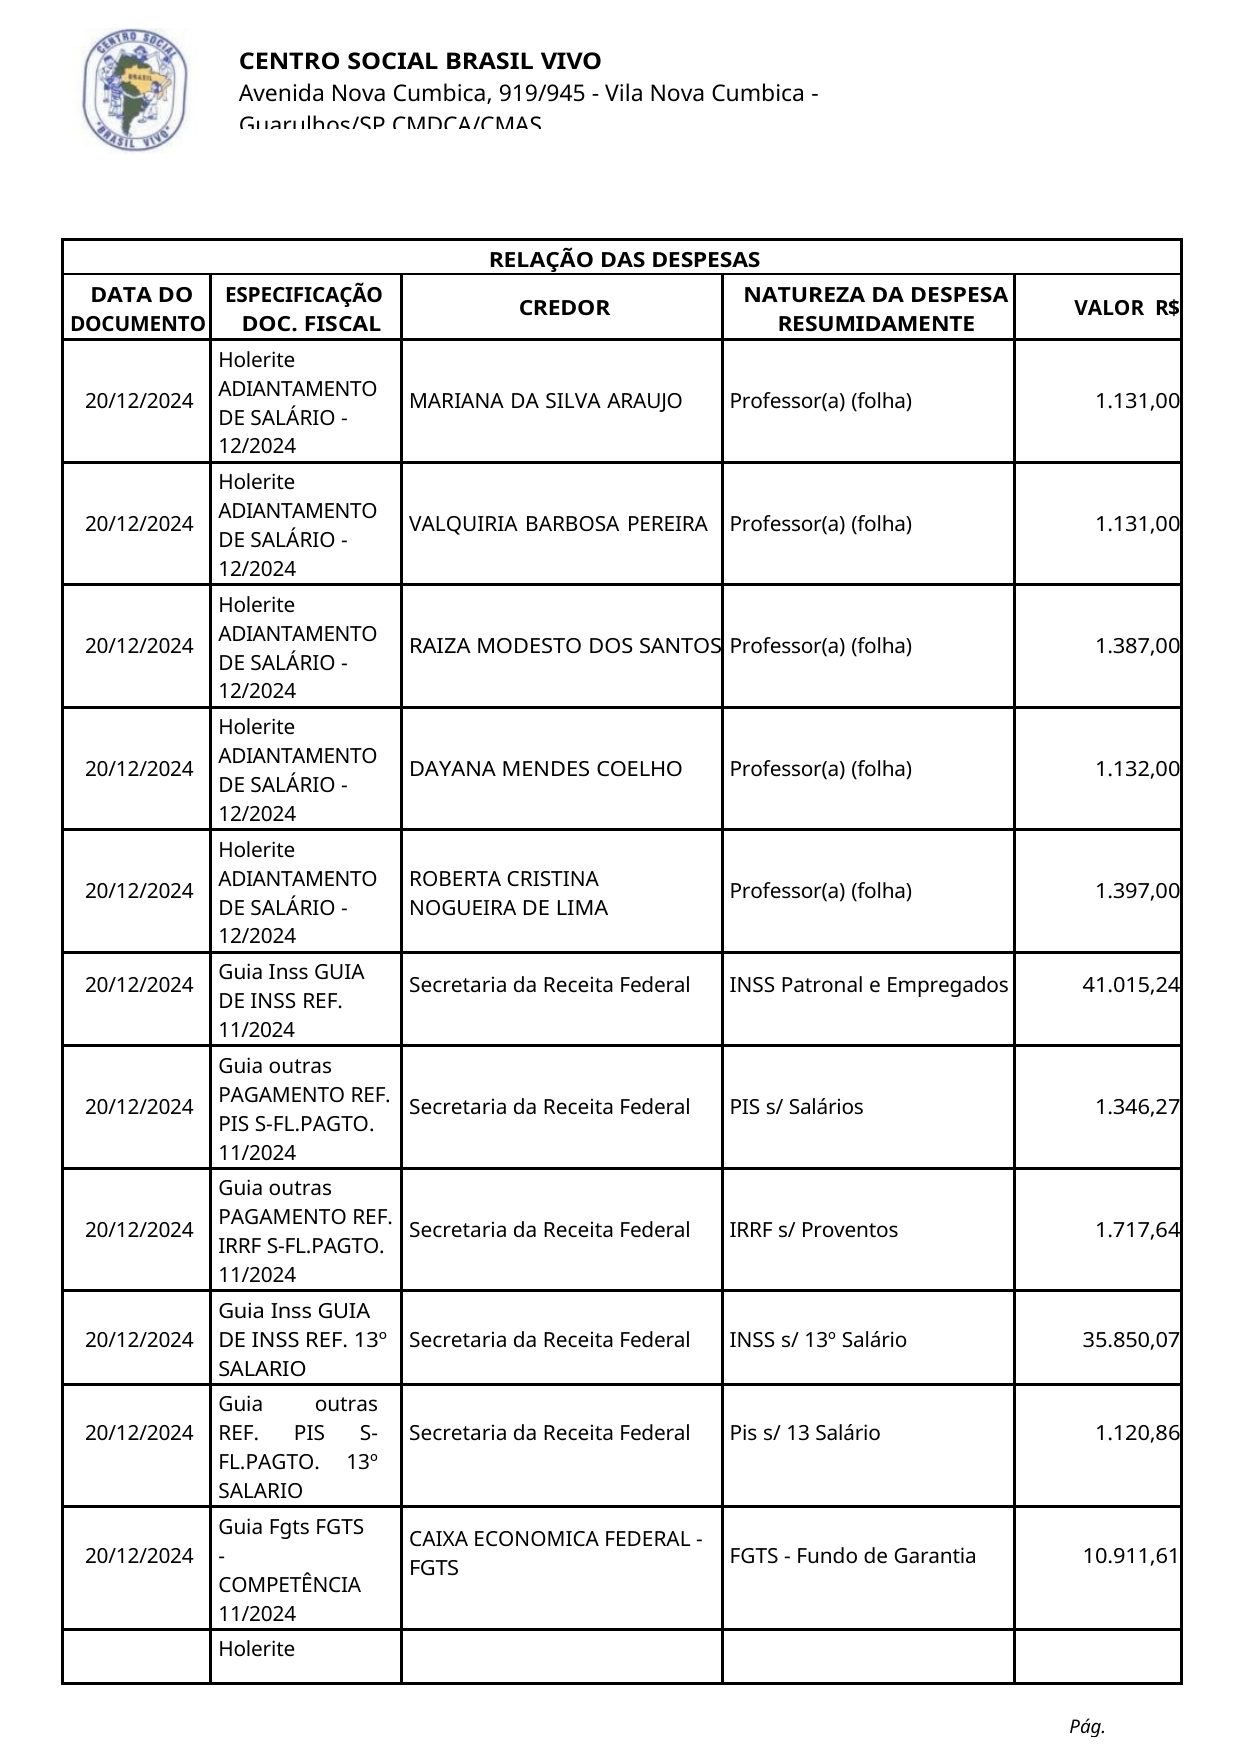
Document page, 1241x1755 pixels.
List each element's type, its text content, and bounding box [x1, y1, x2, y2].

table_cell Secretaria da Receita Federal [403, 1292, 721, 1383]
table_cell Secretaria da Receita Federal [403, 954, 721, 1044]
table_cell [1016, 1631, 1180, 1682]
table_cell 1.717,64 [1016, 1170, 1180, 1289]
table_cell NATUREZA DA DESPESA RESUMIDAMENTE [724, 275, 1013, 338]
table_cell 1.131,00 [1016, 464, 1180, 583]
table_cell Guia Fgts FGTS - COMPETÊNCIA 11/2024 [212, 1508, 400, 1628]
table_cell 1.346,27 [1016, 1047, 1180, 1167]
table_cell 1.120,86 [1016, 1386, 1180, 1505]
table_cell 1.132,00 [1016, 709, 1180, 828]
table_cell DAYANA MENDES COELHO [403, 709, 721, 828]
table_cell Professor(a) (folha) [724, 586, 1013, 706]
table_cell 20/12/2024 [64, 954, 209, 1044]
table_cell PIS s/ Salários [724, 1047, 1013, 1167]
table_cell Guia Inss GUIA DE INSS REF. 11/2024 [212, 954, 400, 1044]
table_cell 10.911,61 [1016, 1508, 1180, 1628]
table_cell ROBERTA CRISTINA NOGUEIRA DE LIMA [403, 831, 721, 951]
table_cell INSS s/ 13º Salário [724, 1292, 1013, 1383]
table_cell IRRF s/ Proventos [724, 1170, 1013, 1289]
table_cell FGTS - Fundo de Garantia [724, 1508, 1013, 1628]
table_cell 20/12/2024 [64, 464, 209, 583]
table_cell 20/12/2024 [64, 341, 209, 461]
table_cell Holerite [212, 1631, 400, 1682]
table_cell Holerite ADIANTAMENTO DE SALÁRIO - 12/2024 [212, 586, 400, 706]
table_cell 20/12/2024 [64, 1386, 209, 1505]
table_cell CAIXA ECONOMICA FEDERAL - FGTS [403, 1508, 721, 1628]
table_cell MARIANA DA SILVA ARAUJO [403, 341, 721, 461]
table_cell 1.387,00 [1016, 586, 1180, 706]
table_cell Professor(a) (folha) [724, 709, 1013, 828]
table_cell ESPECIFICAÇÃO DOC. FISCAL [212, 275, 400, 338]
table_cell 20/12/2024 [64, 1047, 209, 1167]
table_cell Pis s/ 13 Salário [724, 1386, 1013, 1505]
table_cell 20/12/2024 [64, 1292, 209, 1383]
table_cell [64, 1631, 209, 1682]
table_cell [724, 1631, 1013, 1682]
table_cell 20/12/2024 [64, 831, 209, 951]
table_cell Guia outras PAGAMENTO REF. IRRF S-FL.PAGTO. 11/2024 [212, 1170, 400, 1289]
table_cell INSS Patronal e Empregados [724, 954, 1013, 1044]
table_cell Guia Inss GUIA DE INSS REF. 13º SALARIO [212, 1292, 400, 1383]
table_cell Holerite ADIANTAMENTO DE SALÁRIO - 12/2024 [212, 341, 400, 461]
table_cell Holerite ADIANTAMENTO DE SALÁRIO - 12/2024 [212, 831, 400, 951]
table_cell RAIZA MODESTO DOS SANTOS [403, 586, 721, 706]
table_cell Professor(a) (folha) [724, 464, 1013, 583]
table_cell Secretaria da Receita Federal [403, 1170, 721, 1289]
table_cell Holerite ADIANTAMENTO DE SALÁRIO - 12/2024 [212, 709, 400, 828]
table_cell Secretaria da Receita Federal [403, 1386, 721, 1505]
table_cell 1.397,00 [1016, 831, 1180, 951]
table_cell Professor(a) (folha) [724, 341, 1013, 461]
table_cell [403, 1631, 721, 1682]
table_cell Guia outras PAGAMENTO REF. PIS S-FL.PAGTO. 11/2024 [212, 1047, 400, 1167]
table_cell 41.015,24 [1016, 954, 1180, 1044]
table_header RELAÇÃO DAS DESPESAS [64, 241, 1180, 273]
table_cell Secretaria da Receita Federal [403, 1047, 721, 1167]
table_cell CREDOR [403, 275, 721, 338]
table_cell 20/12/2024 [64, 1508, 209, 1628]
table_cell 20/12/2024 [64, 709, 209, 828]
table_cell Holerite ADIANTAMENTO DE SALÁRIO - 12/2024 [212, 464, 400, 583]
table_cell VALOR R$ [1016, 275, 1180, 338]
table_cell 1.131,00 [1016, 341, 1180, 461]
table_cell 20/12/2024 [64, 1170, 209, 1289]
table_cell Professor(a) (folha) [724, 831, 1013, 951]
table_cell VALQUIRIA BARBOSA PEREIRA [403, 464, 721, 583]
table_cell 20/12/2024 [64, 586, 209, 706]
table_cell DATA DO DOCUMENTO [64, 275, 209, 338]
table_cell Guia outras REF. PIS S-FL.PAGTO. 13º SALARIO [212, 1386, 400, 1505]
table_cell 35.850,07 [1016, 1292, 1180, 1383]
